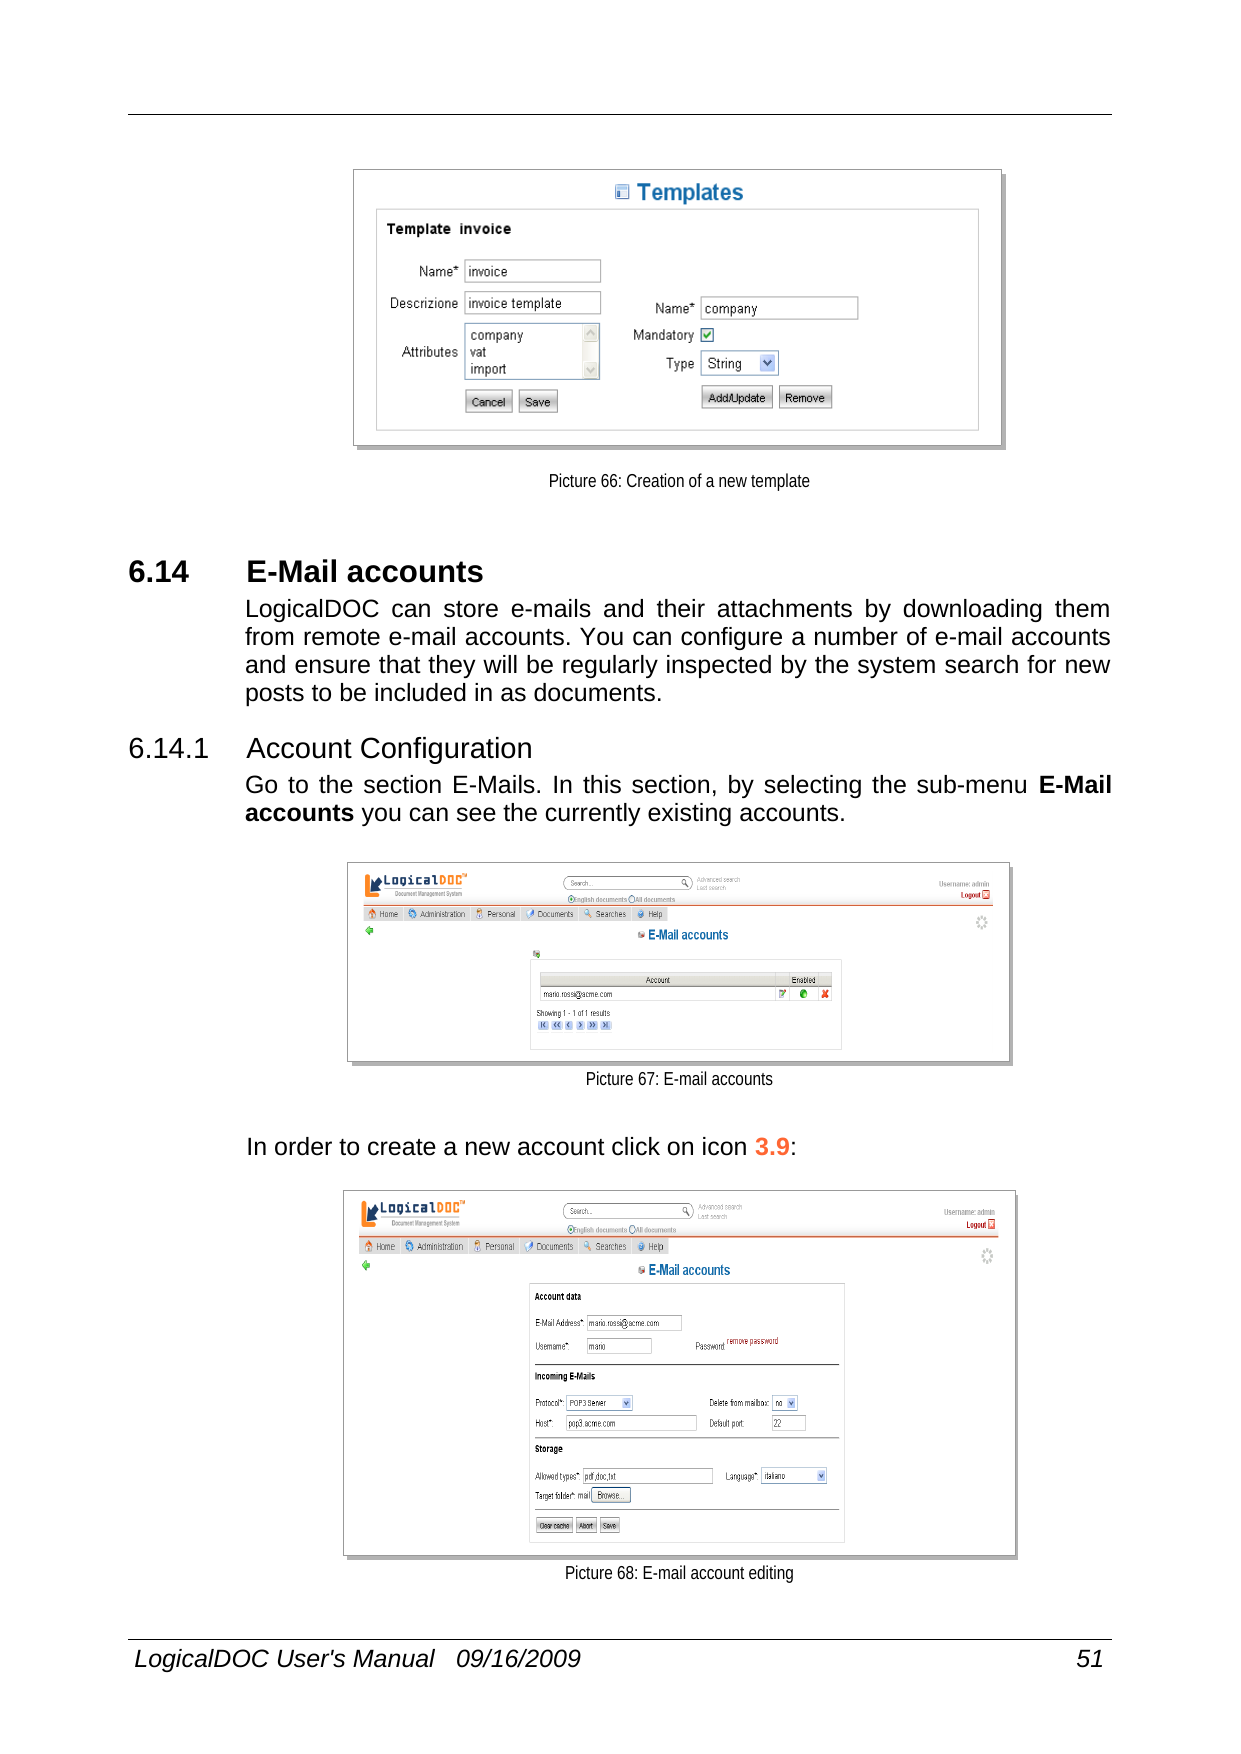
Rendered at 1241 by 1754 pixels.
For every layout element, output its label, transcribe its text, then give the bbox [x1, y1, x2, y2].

text LogicalDOC can store e-mails and their attachments by downloading them from remote e-mail accounts. You can configure a number of e-mail accounts and ensure that they will be regularly inspected by the system search for new posts to be included in as documents. [245, 595, 1112, 707]
picture [363, 871, 993, 1053]
text Picture 66: Creation of a new template [347, 468, 1011, 491]
picture [359, 1199, 999, 1547]
subtitle E-Mail accounts [128, 554, 1112, 589]
text Picture 67: E-mail accounts [347, 1062, 1011, 1089]
text Picture 68: E-mail account editing [342, 1556, 1016, 1583]
text Go to the section E-Mails. In this section, by selecting the sub-menu E-Mail accounts you can see the currently existing accounts. [245, 771, 1112, 826]
picture [369, 178, 985, 436]
text In order to create a new account click on icon 3.9: [246, 1133, 1112, 1161]
subtitle Account Configuration [128, 732, 1112, 764]
